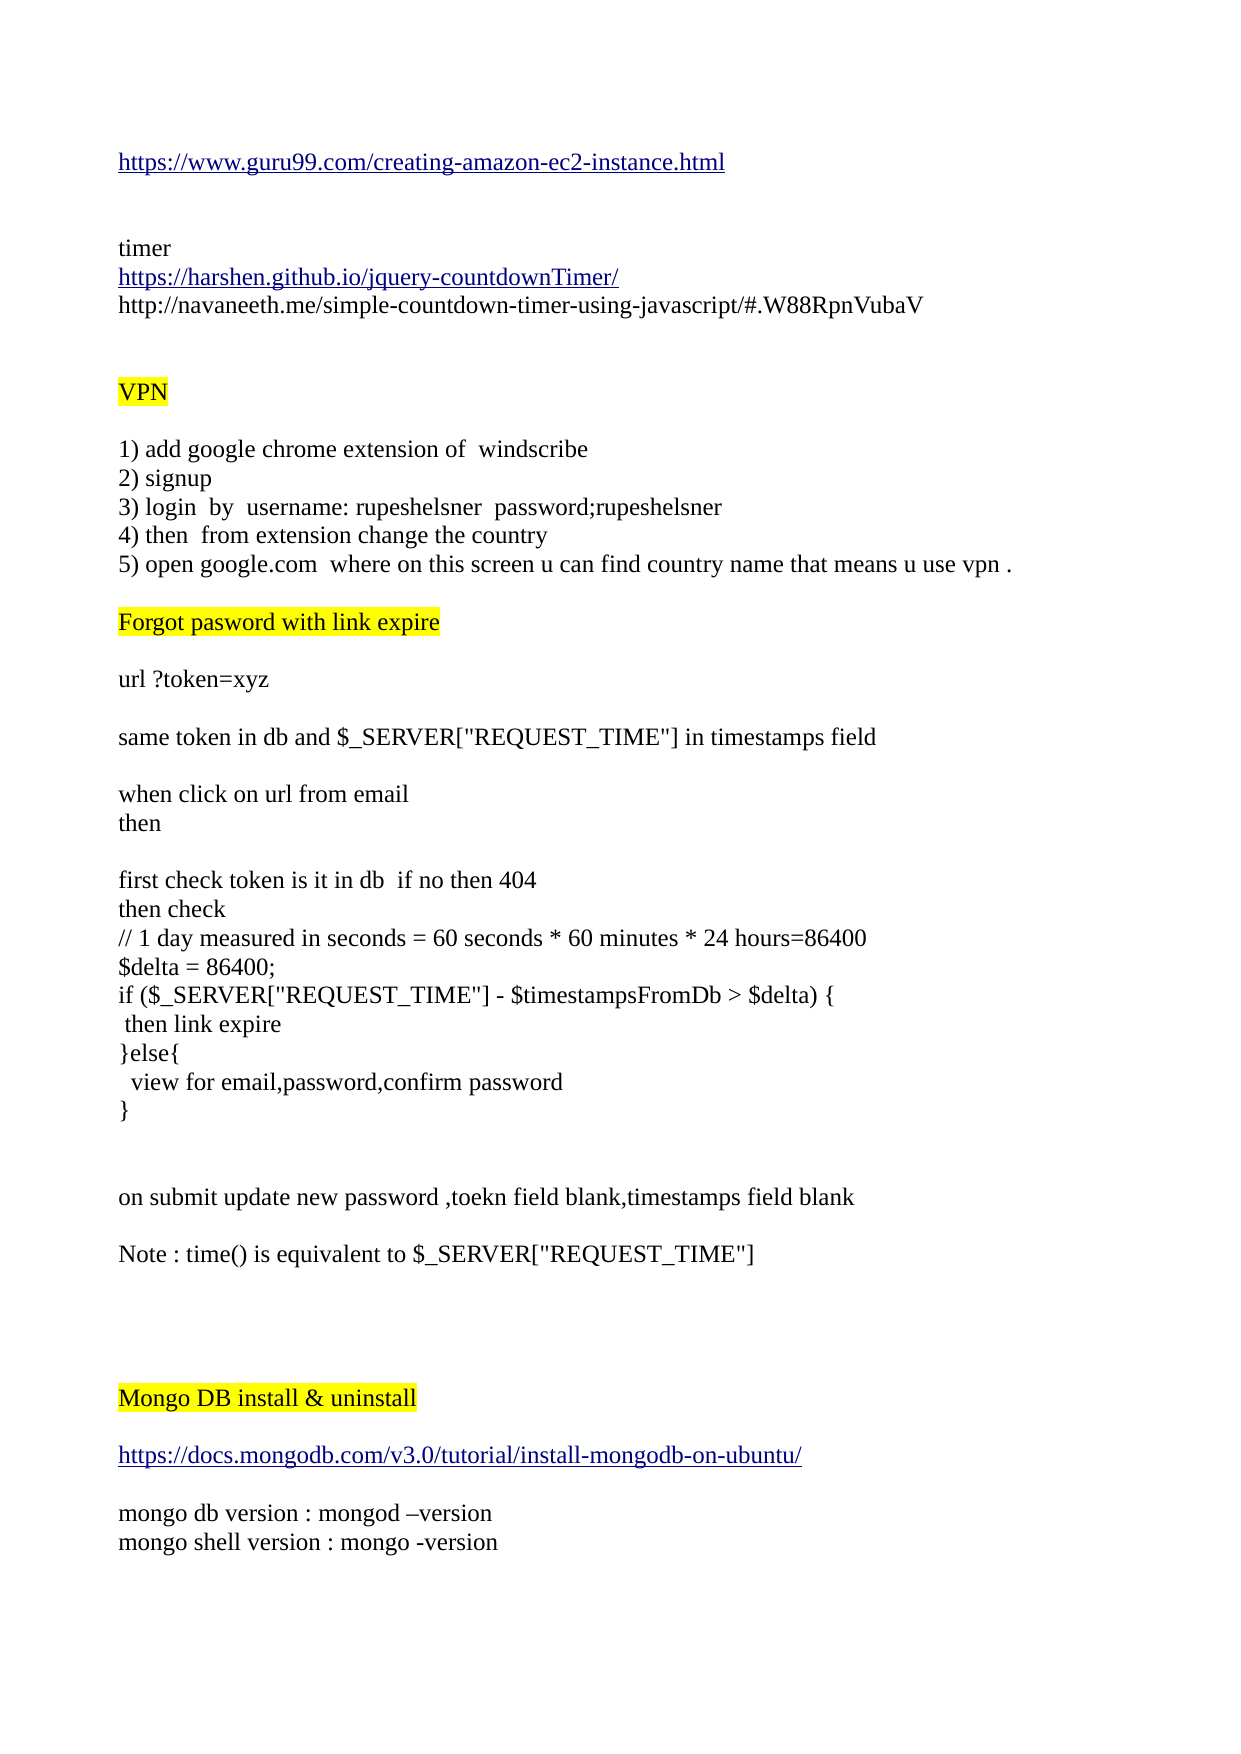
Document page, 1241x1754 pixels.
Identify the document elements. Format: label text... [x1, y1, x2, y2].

text }else{ [118, 1038, 1122, 1067]
text mongo shell version : mongo -version [118, 1527, 1122, 1556]
text same token in db and $_SERVER["REQUEST_TIME"] in timestamps field [118, 722, 1122, 751]
text timer [118, 233, 1122, 262]
text on submit update new password ,toekn field blank,timestamps field blank [118, 1182, 1122, 1211]
text https://harshen.github.io/jquery-countdownTimer/ [118, 262, 1122, 291]
text 4) then from extension change the country [118, 521, 1122, 549]
text // 1 day measured in seconds = 60 seconds * 60 minutes * 24 hours=86400 [118, 923, 1122, 952]
text Mongo DB install & uninstall [118, 1383, 1122, 1412]
text view for email,password,confirm password [118, 1067, 1122, 1096]
text if ($_SERVER["REQUEST_TIME"] - $timestampsFromDb > $delta) { [118, 981, 1122, 1009]
text then link expire [118, 1009, 1122, 1038]
text $delta = 86400; [118, 952, 1122, 981]
text 3) login by username: rupeshelsner password;rupeshelsner [118, 492, 1122, 521]
text https://www.guru99.com/creating-amazon-ec2-instance.html [118, 147, 1122, 176]
text first check token is it in db if no then 404 [118, 866, 1122, 894]
text then check [118, 894, 1122, 923]
text url ?token=xyz [118, 664, 1122, 693]
text mongo db version : mongod –version [118, 1498, 1122, 1527]
text 5) open google.com where on this screen u can find country name that means u use vpn . [118, 549, 1122, 578]
text then [118, 808, 1122, 837]
text VPN [118, 377, 1122, 406]
text http://navaneeth.me/simple-countdown-timer-using-javascript/#.W88RpnVubaV [118, 291, 1122, 319]
text Forgot pasword with link expire [118, 607, 1122, 636]
text https://docs.mongodb.com/v3.0/tutorial/install-mongodb-on-ubuntu/ [118, 1441, 1122, 1469]
text } [118, 1096, 1122, 1124]
text 1) add google chrome extension of windscribe [118, 434, 1122, 463]
text when click on url from email [118, 779, 1122, 808]
text 2) signup [118, 463, 1122, 492]
text Note : time() is equivalent to $_SERVER["REQUEST_TIME"] [118, 1239, 1122, 1268]
